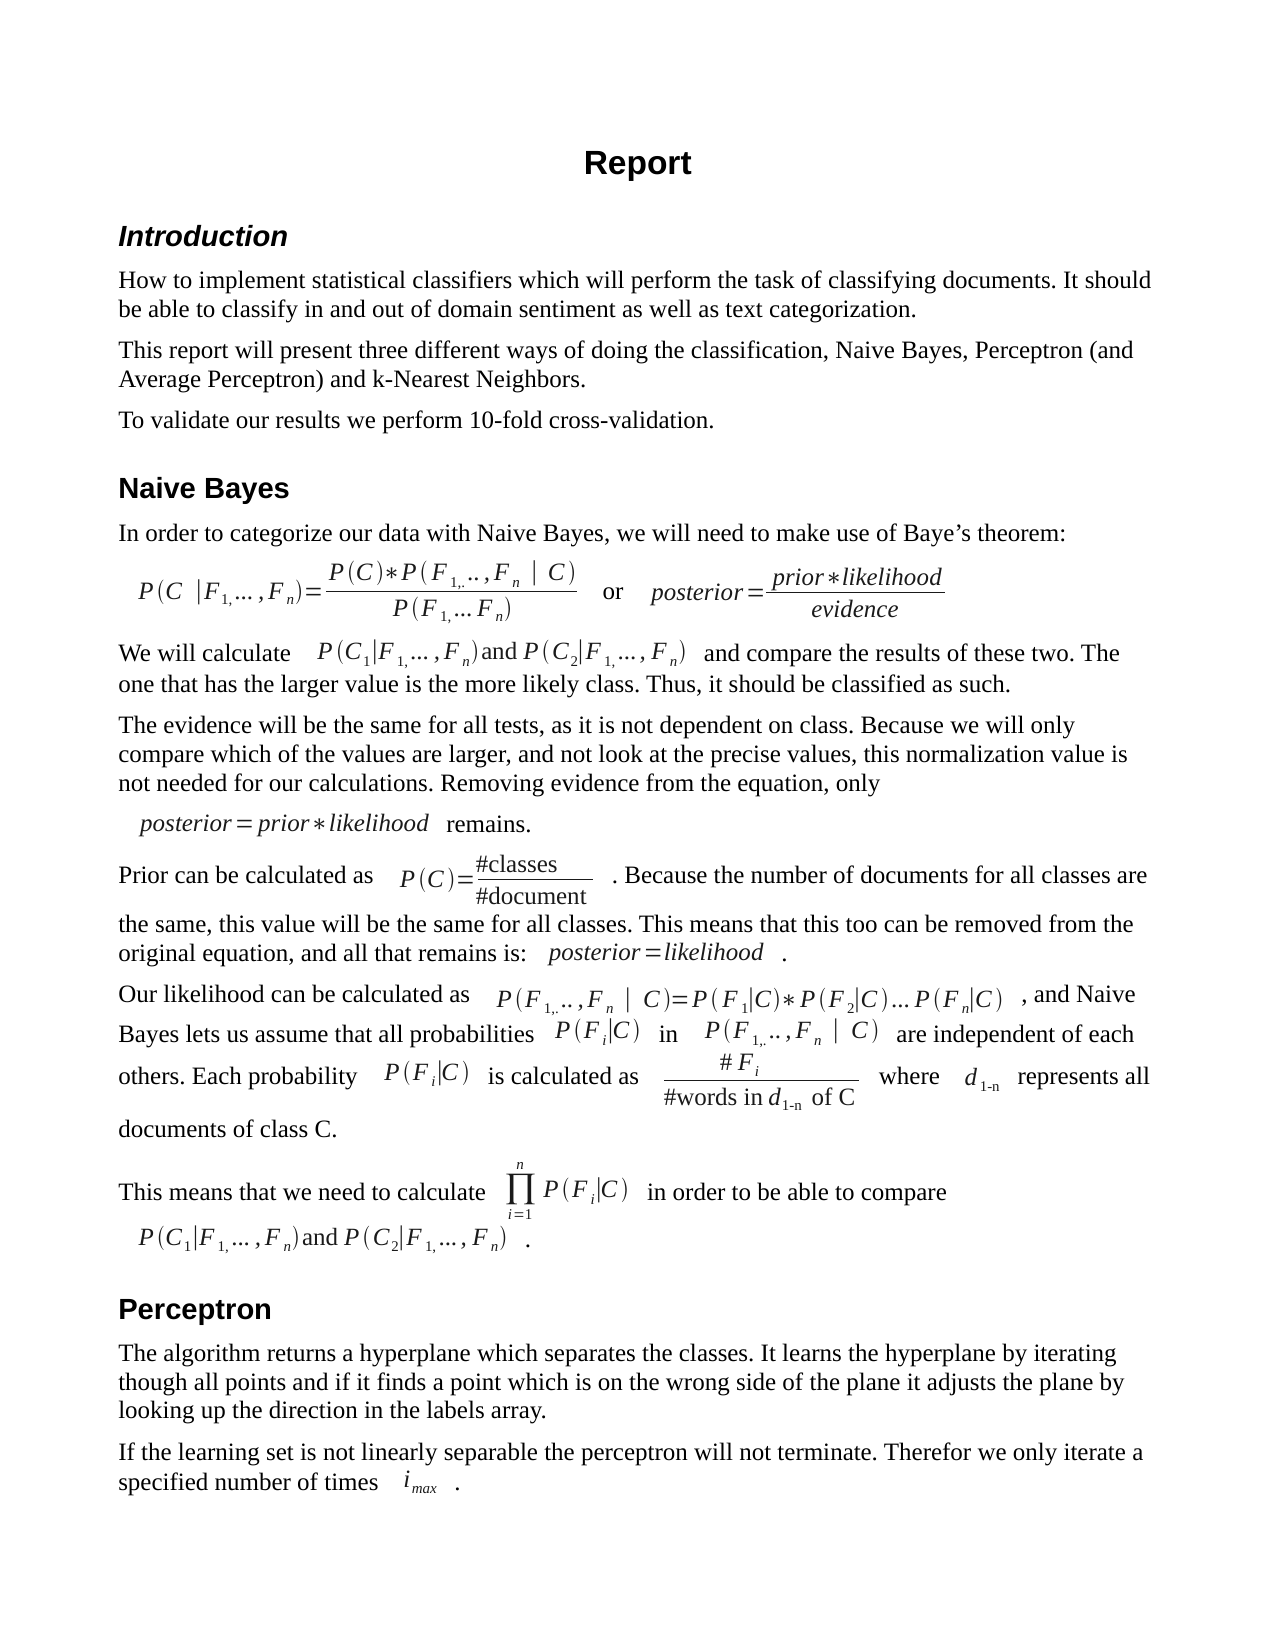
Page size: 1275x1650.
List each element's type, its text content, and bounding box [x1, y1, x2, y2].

text The evidence will be the same for all tests, as it is not dependent on class. Because we will only compare which of the values are larger, and not look at the precise values, this normalization value is not needed for our calculations. Removing evidence from the equation, only [118, 710, 1157, 797]
text We will calculate and compare the results of these two. The one that has the larger value is the more likely class. Thus, it should be classified as such. [118, 638, 1157, 698]
subtitle Introduction [118, 219, 1157, 253]
text Prior can be calculated as . Because the number of documents for all classes are the same, this value will be the same for all classes. This means that this too can be removed from the original equation, and all that remains is:. [118, 850, 1157, 967]
text or [118, 559, 1157, 625]
subtitle Report [118, 143, 1157, 182]
subtitle Naive Bayes [118, 472, 1157, 505]
text If the learning set is not linearly separable the perceptron will not terminate. Therefor we only iterate a specified number of times . [118, 1437, 1157, 1497]
text remains. [118, 809, 1157, 838]
subtitle Perceptron [118, 1292, 1157, 1325]
text The algorithm returns a hyperplane which separates the classes. It learns the hyperplane by iterating though all points and if it finds a point which is on the wrong side of the plane it adjusts the plane by looking up the direction in the labels array. [118, 1338, 1157, 1424]
text This report will present three different ways of doing the classification, Naive Bayes, Perceptron (and Average Perceptron) and k-Nearest Neighbors. [118, 335, 1157, 393]
text To validate our results we perform 10-fold cross-validation. [118, 405, 1157, 434]
text This means that we need to calculatein order to be able to compare . [118, 1156, 1157, 1254]
text In order to categorize our data with Naive Bayes, we will need to make use of Baye’s theorem: [118, 518, 1157, 546]
text Our likelihood can be calculated as , and Naive Bayes lets us assume that all probabilitiesin are independent of each others. Each probability is calculated as where represents all documents of class C. [118, 979, 1157, 1143]
text How to implement statistical classifiers which will perform the task of classifying documents. It should be able to classify in and out of domain sentiment as well as text categorization. [118, 265, 1157, 323]
